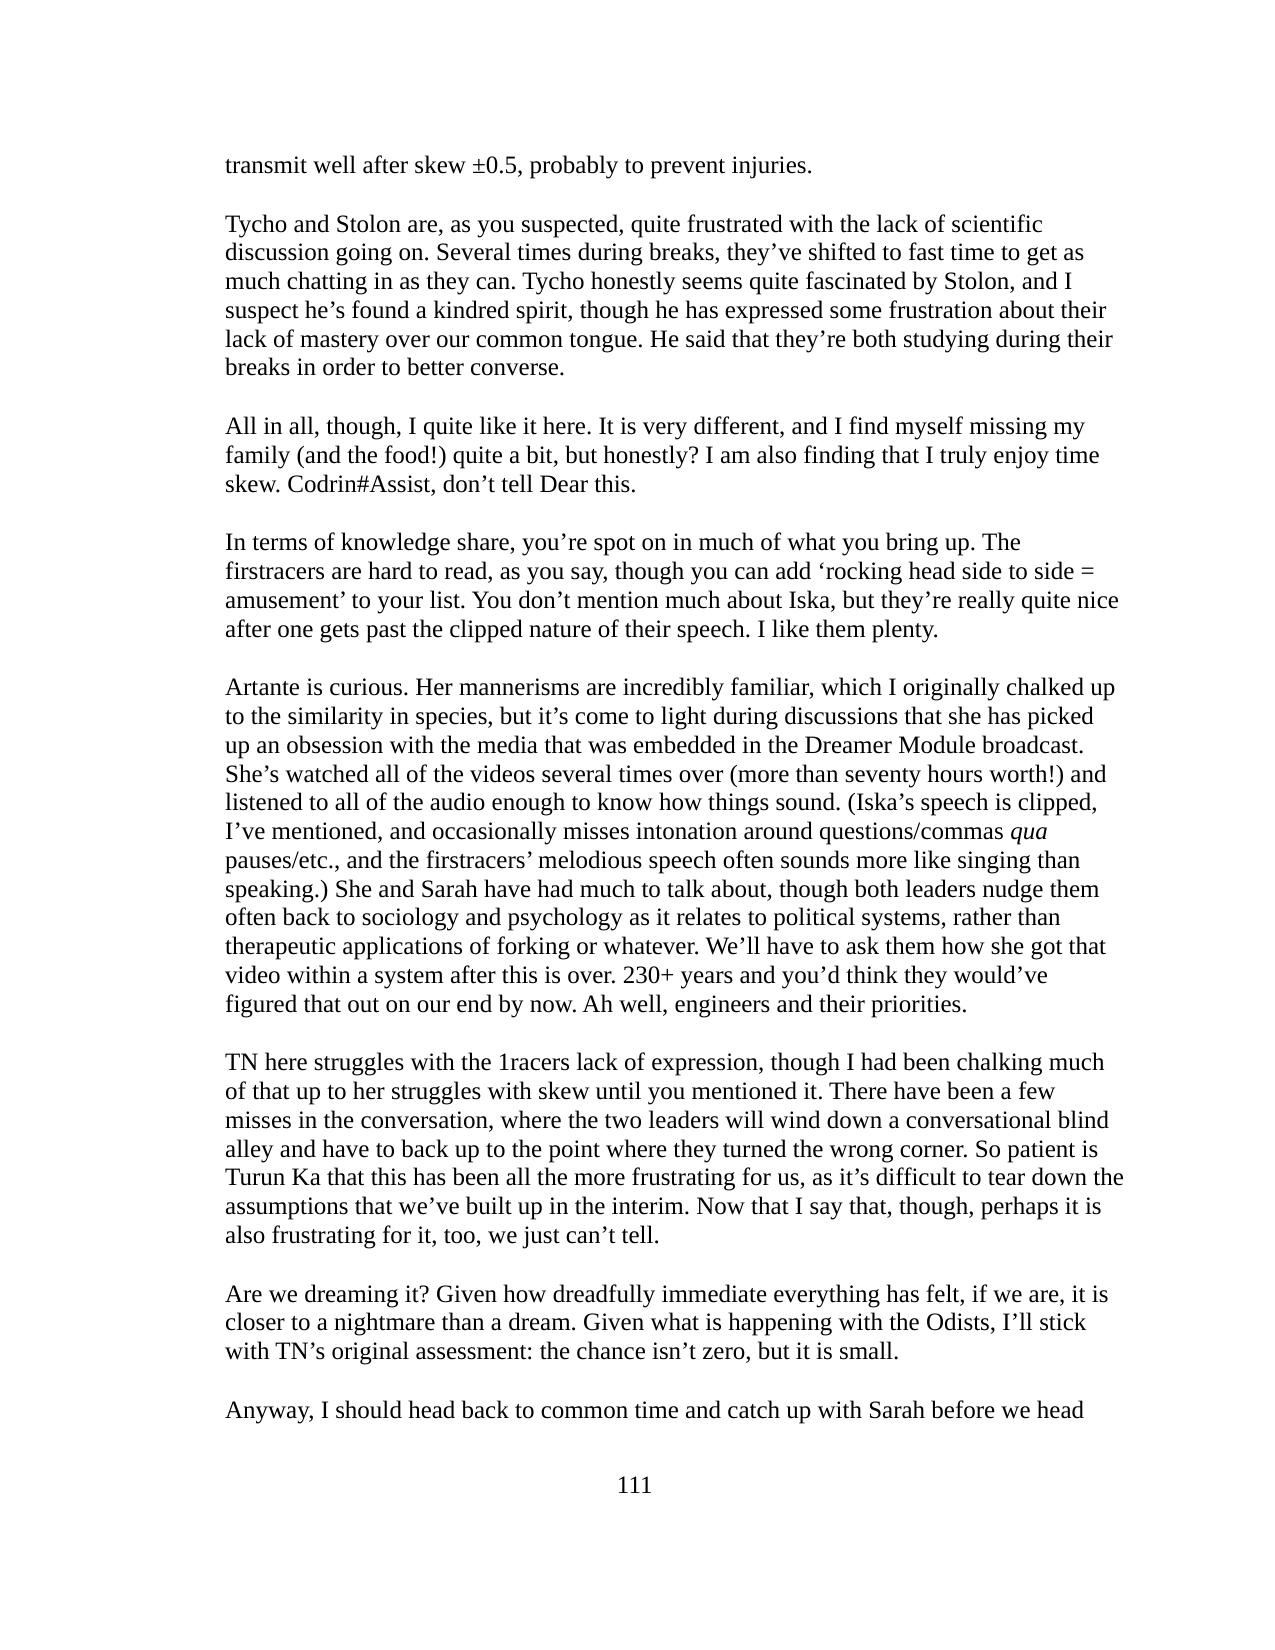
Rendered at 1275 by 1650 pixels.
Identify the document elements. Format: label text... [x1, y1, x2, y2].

text In terms of knowledge share, you’re spot on in much of what you bring up. The firstracers are hard to read, as you say, though you can add ‘rocking head side to side = amusement’ to your list. You don’t mention much about Iska, but they’re really quite nice after one gets past the clipped nature of their speech. I like them plenty. [225, 527, 1125, 642]
text Tycho and Stolon are, as you suspected, quite frustrated with the lack of scientific discussion going on. Several times during breaks, they’ve shifted to fast time to get as much chatting in as they can. Tycho honestly seems quite fascinated by Stolon, and I suspect he’s found a kindred spirit, though he has expressed some frustration about their lack of mastery over our common tongue. He said that they’re both studying during their breaks in order to better converse. [225, 209, 1125, 381]
text Are we dreaming it? Given how dreadfully immediate everything has felt, if we are, it is closer to a nightmare than a dream. Given what is happening with the Odists, I’ll stick with TN’s original assessment: the chance isn’t zero, but it is small. [225, 1279, 1125, 1365]
text Anyway, I should head back to common time and catch up with Sarah before we head [225, 1395, 1125, 1424]
text Artante is curious. Her mannerisms are incredibly familiar, which I originally chalked up to the similarity in species, but it’s come to light during discussions that she has picked up an obsession with the media that was embedded in the Dreamer Module broadcast. She’s watched all of the videos several times over (more than seventy hours worth!) and listened to all of the audio enough to know how things sound. (Iska’s speech is clipped, I’ve mentioned, and occasionally misses intonation around questions/commas qua pauses/etc., and the firstracers’ melodious speech often sounds more like singing than speaking.) She and Sarah have had much to talk about, though both leaders nudge them often back to sociology and psychology as it relates to political systems, rather than therapeutic applications of forking or whatever. We’ll have to ask them how she got that video within a system after this is over. 230+ years and you’d think they would’ve figured that out on our end by now. Ah well, engineers and their priorities. [225, 672, 1125, 1017]
text All in all, though, I quite like it here. It is very different, and I find myself missing my family (and the food!) quite a bit, but honestly? I am also finding that I truly enjoy time skew. Codrin#Assist, don’t tell Dear this. [225, 411, 1125, 497]
text transmit well after skew ±0.5, probably to prevent injuries. [225, 150, 1125, 179]
text TN here struggles with the 1racers lack of expression, though I had been chalking much of that up to her struggles with skew until you mentioned it. There have been a few misses in the conversation, where the two leaders will wind down a conversational blind alley and have to back up to the point where they turned the wrong corner. So patient is Turun Ka that this has been all the more frustrating for us, as it’s difficult to tear down the assumptions that we’ve built up in the interim. Now that I say that, though, perhaps it is also frustrating for it, too, we just can’t tell. [225, 1047, 1125, 1249]
